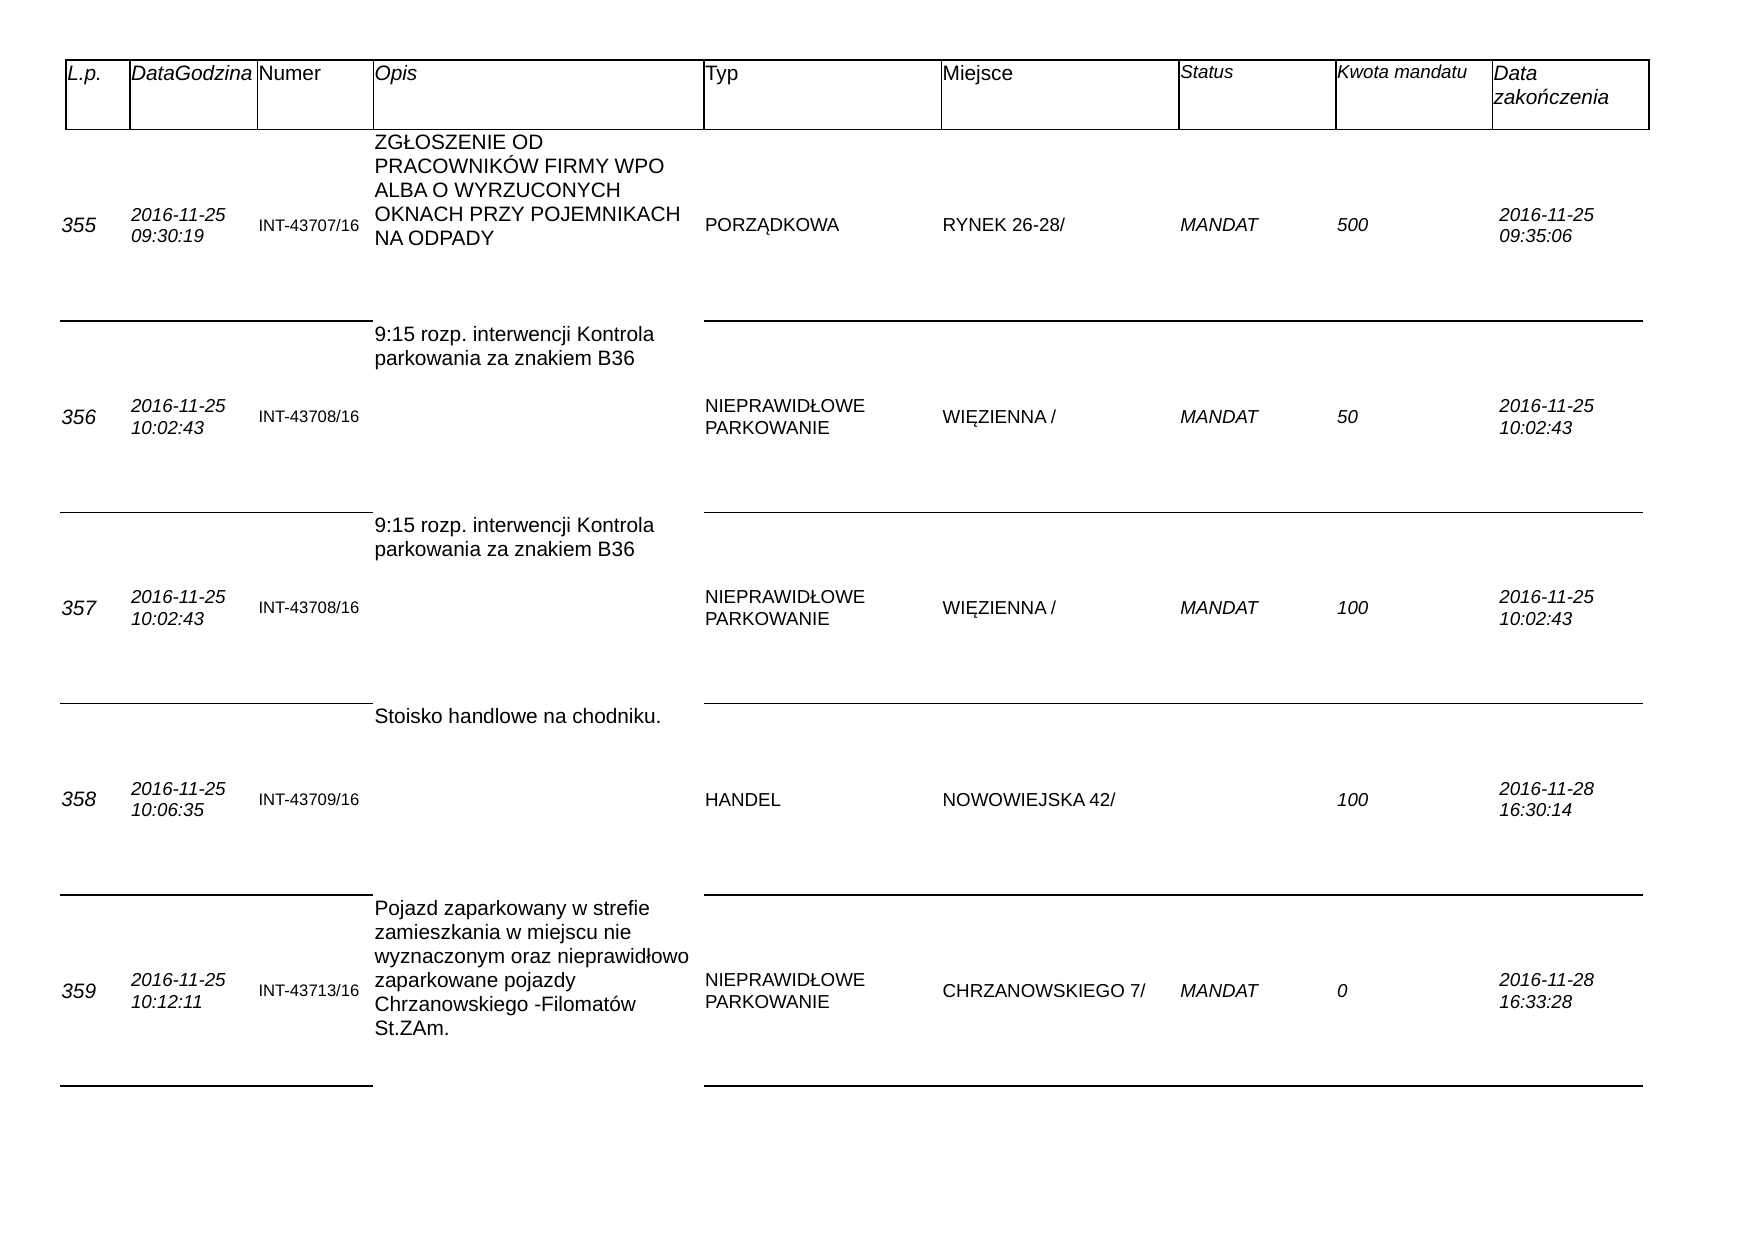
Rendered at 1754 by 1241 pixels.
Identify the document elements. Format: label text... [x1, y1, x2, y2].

table_cell 2016-11-25 10:02:43 [1498, 322, 1643, 511]
table_header Kwota mandatu [1337, 61, 1492, 129]
table_header L.p. [67, 61, 129, 129]
table_cell 2016-11-25 10:02:43 [1498, 513, 1643, 703]
table_cell 355 [60, 129, 130, 320]
table_cell INT-43708/16 [257, 322, 373, 511]
table_cell Stoisko handlowe na chodniku. [373, 703, 704, 894]
table_cell CHRZANOWSKIEGO 7/ [941, 896, 1179, 1085]
table_cell INT-43708/16 [257, 513, 373, 703]
table_header Data zakończenia [1493, 61, 1648, 129]
table_cell ZGŁOSZENIE OD PRACOWNIKÓW FIRMY WPO ALBA O WYRZUCONYCH OKNACH PRZY POJEMNIKACH NA ODPADY [373, 130, 704, 320]
table_cell MANDAT [1179, 130, 1336, 320]
table_cell 2016-11-25 10:12:11 [130, 896, 257, 1085]
table_cell RYNEK 26-28/ [941, 130, 1179, 320]
table_cell INT-43707/16 [257, 130, 373, 320]
table_cell 100 [1336, 704, 1498, 894]
table_cell Pojazd zaparkowany w strefie zamieszkania w miejscu nie wyznaczonym oraz nieprawidłowo zaparkowane pojazdy Chrzanowskiego -Filomatów St.ZAm. [373, 894, 704, 1085]
table_cell 357 [60, 513, 130, 703]
table_cell 500 [1336, 130, 1498, 320]
table_cell 100 [1336, 513, 1498, 703]
table_cell 2016-11-25 09:30:19 [130, 130, 257, 320]
table_cell 2016-11-28 16:33:28 [1498, 896, 1643, 1085]
table_cell [1643, 894, 1649, 1085]
table_cell NOWOWIEJSKA 42/ [941, 704, 1179, 894]
table_cell [1643, 130, 1649, 320]
table_cell 2016-11-28 16:30:14 [1498, 704, 1643, 894]
table_cell 0 [1336, 896, 1498, 1085]
table_cell 359 [60, 896, 130, 1085]
table_cell 2016-11-25 09:35:06 [1498, 130, 1643, 320]
table_header [60, 59, 65, 129]
table_cell NIEPRAWIDŁOWE PARKOWANIE [704, 322, 941, 511]
table_header DataGodzina [131, 61, 257, 129]
table_cell NIEPRAWIDŁOWE PARKOWANIE [704, 896, 941, 1085]
table_header Numer [258, 61, 373, 129]
table_cell MANDAT [1179, 896, 1336, 1085]
table_cell 2016-11-25 10:06:35 [130, 704, 257, 894]
table_cell INT-43709/16 [257, 704, 373, 894]
table_cell [1643, 320, 1649, 511]
table_cell 358 [60, 704, 130, 894]
table_cell [1643, 703, 1649, 894]
table_cell WIĘZIENNA / [941, 513, 1179, 703]
table_cell [1643, 511, 1649, 703]
table_header Miejsce [942, 61, 1178, 129]
table_cell 356 [60, 322, 130, 511]
table_cell INT-43713/16 [257, 896, 373, 1085]
table_header Typ [705, 61, 941, 129]
table_cell WIĘZIENNA / [941, 322, 1179, 511]
table_header Opis [374, 61, 703, 129]
table_cell MANDAT [1179, 513, 1336, 703]
table_cell MANDAT [1179, 322, 1336, 511]
table_cell 2016-11-25 10:02:43 [130, 513, 257, 703]
table_cell 50 [1336, 322, 1498, 511]
table_cell NIEPRAWIDŁOWE PARKOWANIE [704, 513, 941, 703]
table_cell 9:15 rozp. interwencji Kontrola parkowania za znakiem B36 [373, 320, 704, 511]
table_cell 2016-11-25 10:02:43 [130, 322, 257, 511]
table_header Status [1180, 61, 1335, 129]
table_cell PORZĄDKOWA [704, 130, 941, 320]
table_cell 9:15 rozp. interwencji Kontrola parkowania za znakiem B36 [373, 511, 704, 703]
table_cell HANDEL [704, 704, 941, 894]
table_cell [1179, 704, 1336, 894]
